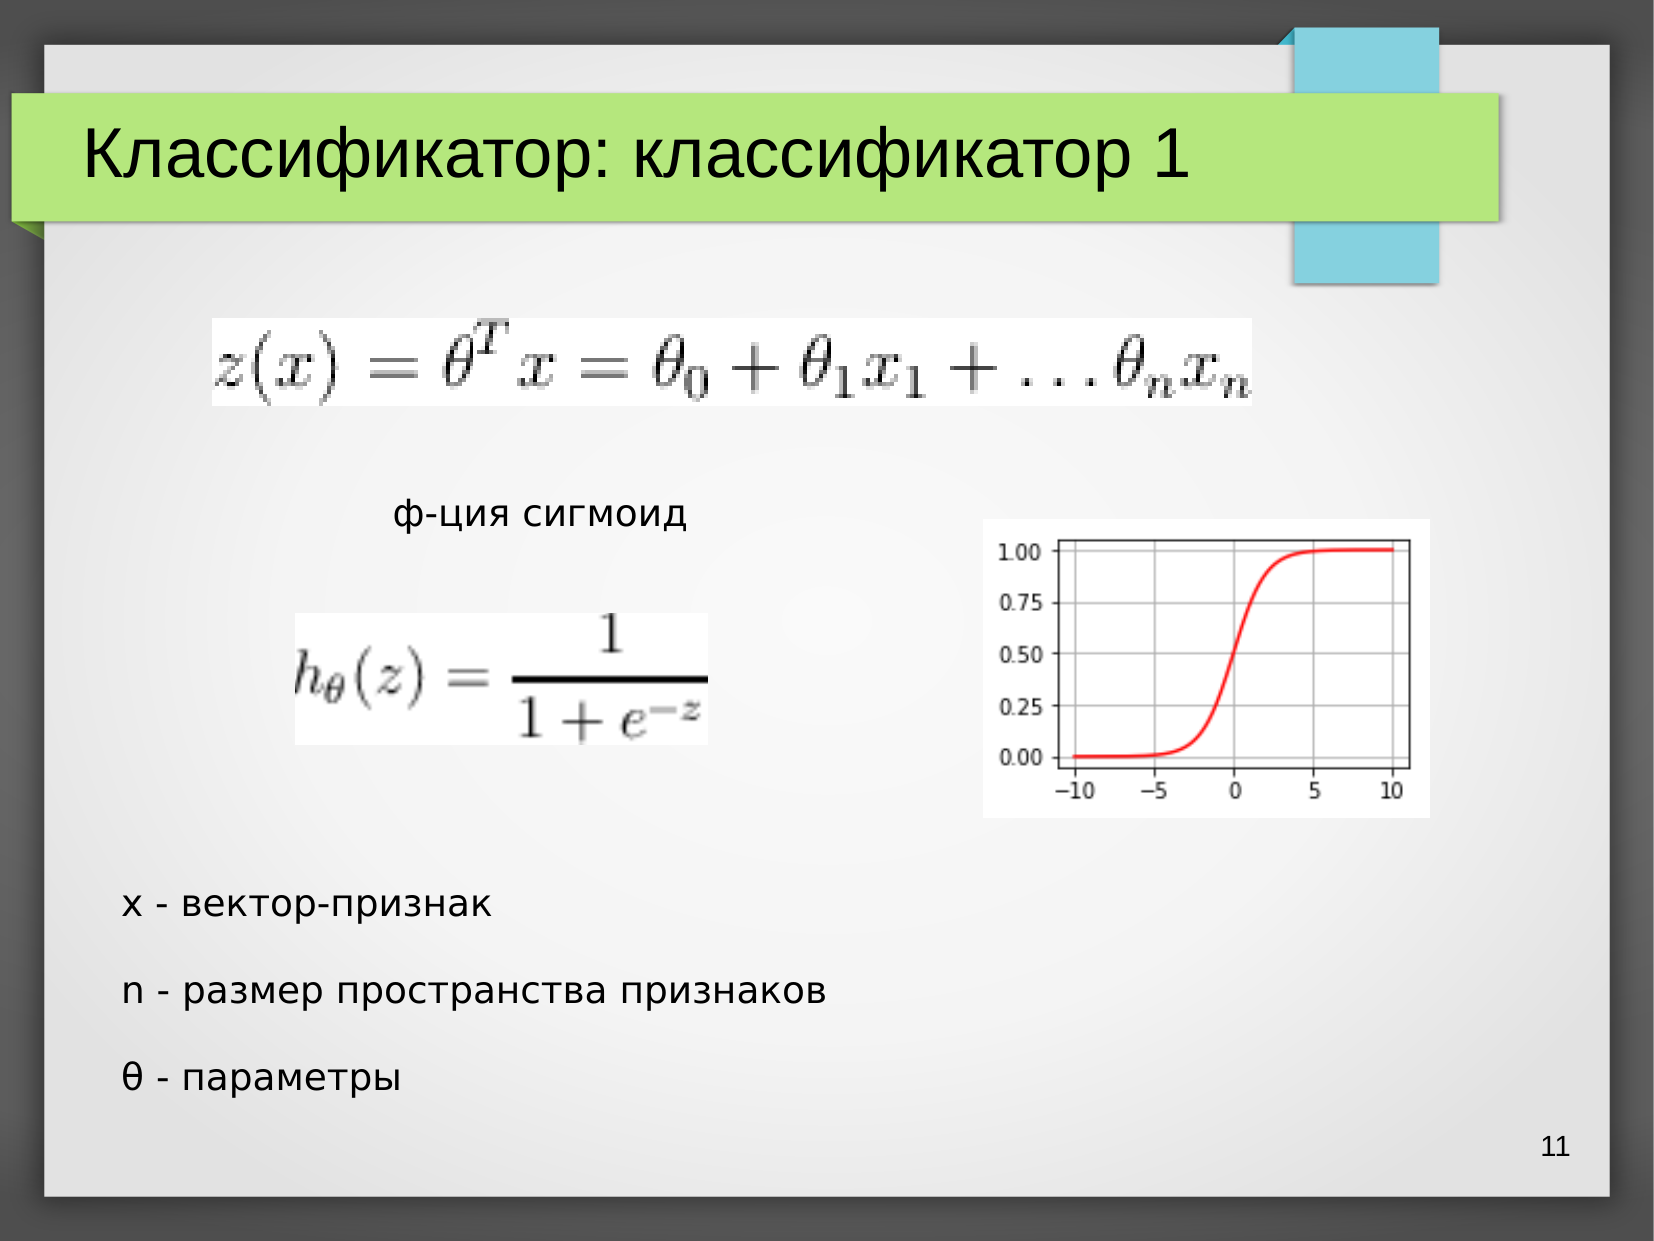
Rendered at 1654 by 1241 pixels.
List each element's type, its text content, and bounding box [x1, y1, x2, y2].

title Классификатор: классификатор 1 [82, 49, 1571, 257]
text_box x - вектор-признак n - размер пространства признаков θ - параметры [106, 874, 863, 1146]
picture [0, 0, 1654, 1241]
text_box ф-ция сигмоид [377, 484, 768, 543]
